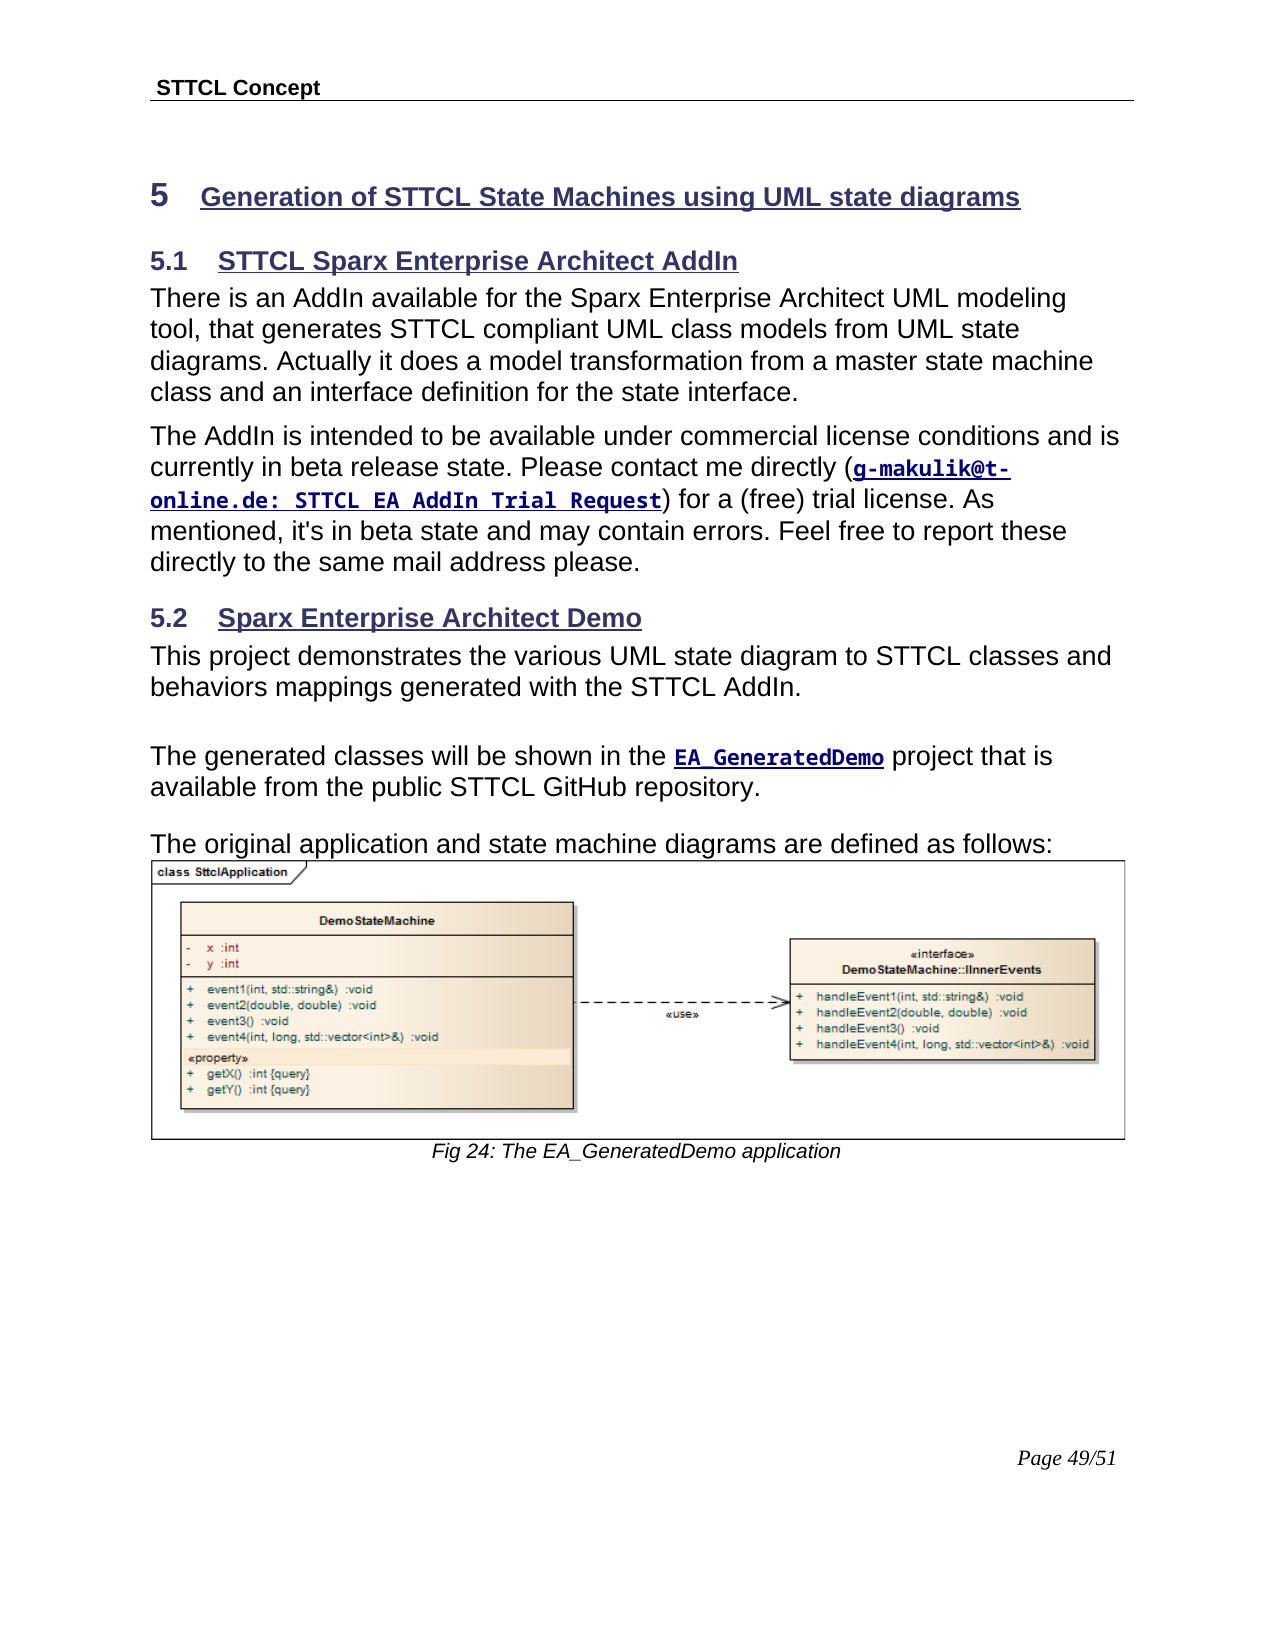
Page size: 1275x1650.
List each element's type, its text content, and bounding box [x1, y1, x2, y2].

text The AddIn is intended to be available under commercial license conditions and is currently in beta release state. Please contact me directly (g-makulik@t-online.de: STTCL EA AddIn Trial Request) for a (free) trial license. As mentioned, it's in beta state and may contain errors. Feel free to report these directly to the same mail address please. [150, 420, 1125, 577]
text The original application and state machine diagrams are defined as follows: [150, 828, 1125, 859]
text Fig 24: The EA_GeneratedDemo application [150, 1140, 1125, 1163]
subtitle Sparx Enterprise Architect Demo [150, 602, 1125, 633]
text There is an AddIn available for the Sparx Enterprise Architect UML modeling tool, that generates STTCL compliant UML class models from UML state diagrams. Actually it does a model transformation from a master state machine class and an interface definition for the state interface. [150, 282, 1125, 407]
subtitle STTCL Sparx Enterprise Architect AddIn [150, 245, 1125, 276]
subtitle Generation of STTCL State Machines using UML state diagrams [150, 175, 1125, 213]
text The generated classes will be shown in the EA_GeneratedDemo project that is available from the public STTCL GitHub repository. [150, 740, 1125, 803]
picture [150, 859, 1125, 1140]
text This project demonstrates the various UML state diagram to STTCL classes and behaviors mappings generated with the STTCL AddIn. [150, 639, 1125, 702]
